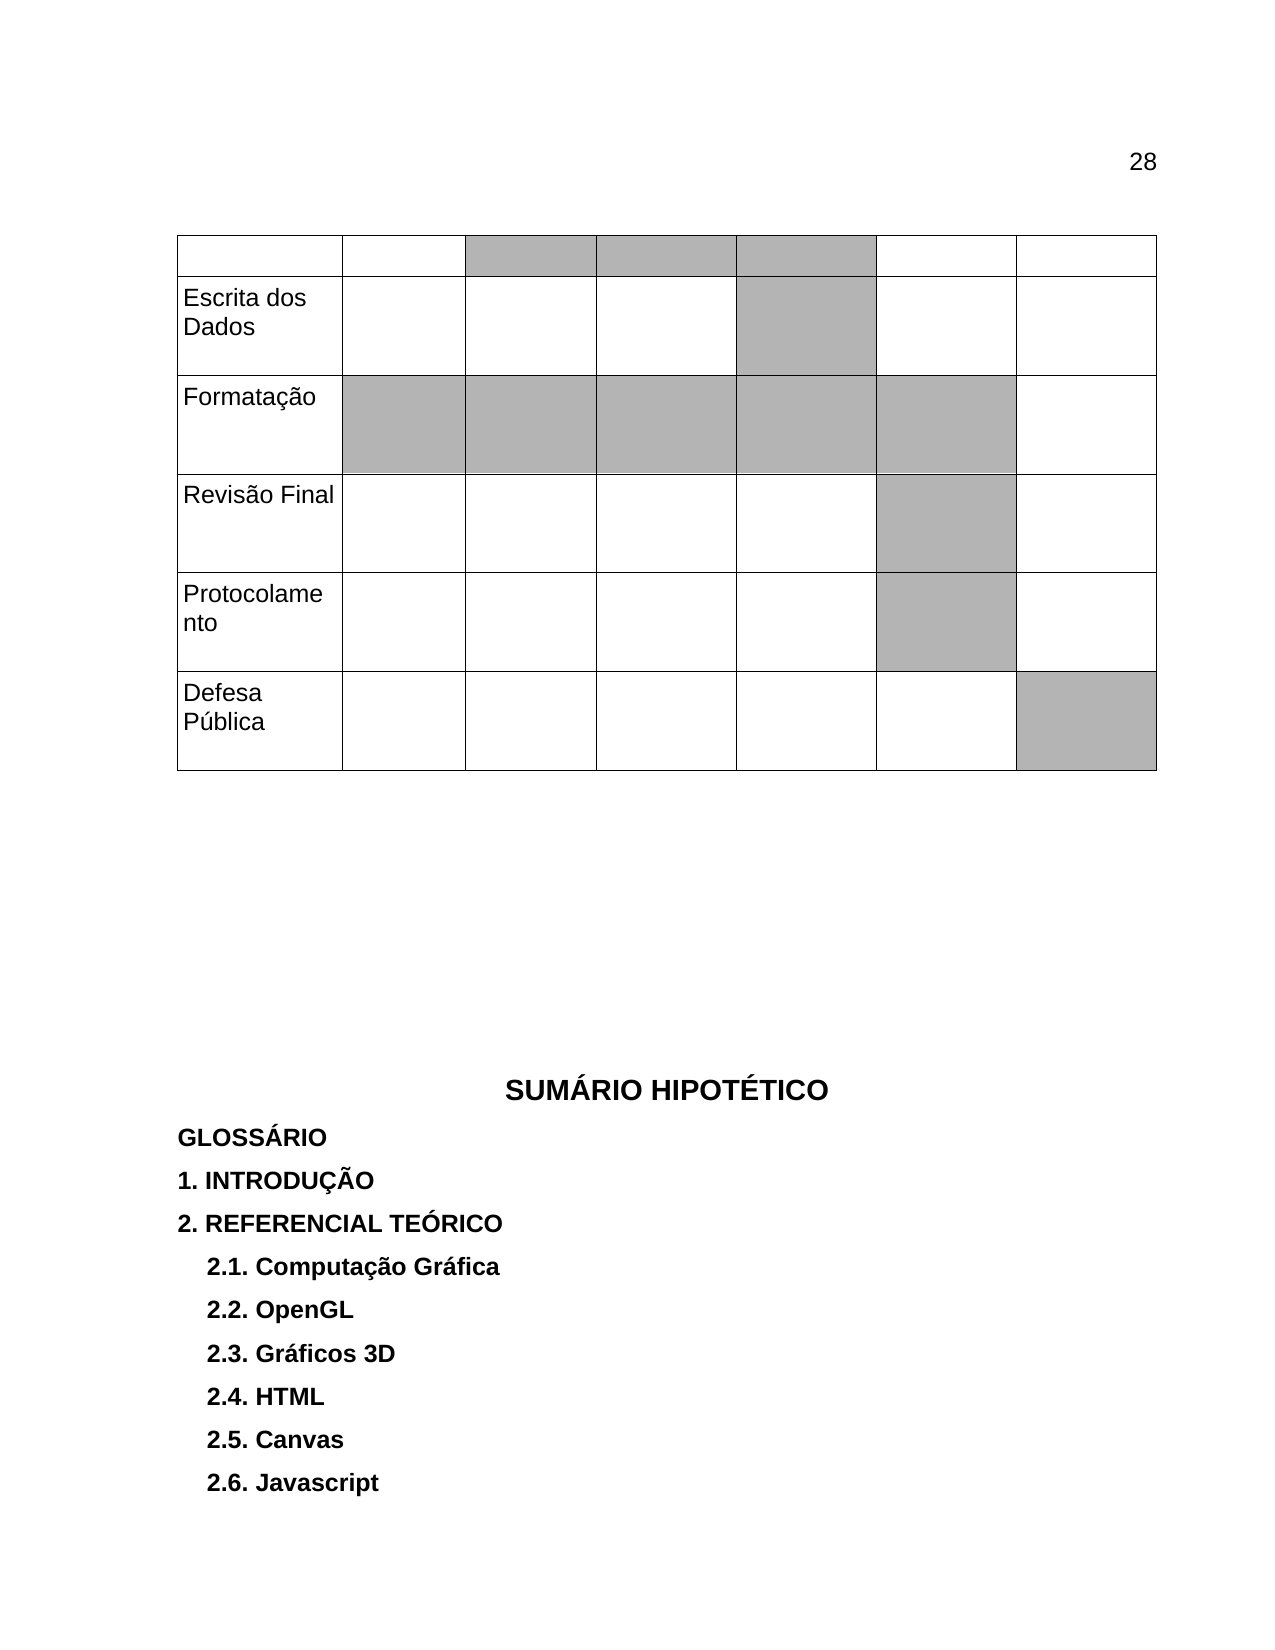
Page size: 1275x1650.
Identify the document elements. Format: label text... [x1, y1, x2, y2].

table_cell Defesa Pública [178, 672, 342, 770]
table_cell [1017, 376, 1156, 473]
table_cell [737, 475, 876, 572]
table_cell [343, 376, 465, 473]
table_cell [466, 376, 596, 473]
table_cell [737, 236, 876, 276]
table_cell [877, 475, 1016, 572]
table_cell [597, 672, 736, 770]
table_cell [597, 573, 736, 671]
table_cell [737, 573, 876, 671]
table_cell Formatação [178, 376, 342, 473]
table_cell [877, 376, 1016, 473]
table_cell [737, 376, 876, 473]
text 2.4. HTML [207, 1382, 1157, 1410]
text 2.5. Canvas [207, 1425, 1157, 1453]
table_cell [343, 573, 465, 671]
subtitle SUMÁRIO HIPOTÉTICO [177, 1073, 1157, 1106]
table_cell [1017, 573, 1156, 671]
table_cell Protocolamento [178, 573, 342, 671]
table_cell Escrita dos Dados [178, 277, 342, 375]
table_cell [343, 475, 465, 572]
table_cell [737, 277, 876, 375]
table_cell [1017, 236, 1156, 276]
table_cell [877, 672, 1016, 770]
text 2.2. OpenGL [207, 1295, 1157, 1324]
table_cell [597, 236, 736, 276]
table_cell [1017, 672, 1156, 770]
table_cell Revisão Final [178, 475, 342, 572]
table_cell [877, 236, 1016, 276]
table_cell [466, 236, 596, 276]
table_cell [343, 672, 465, 770]
table_cell [877, 277, 1016, 375]
table_cell [597, 376, 736, 473]
text 2.1. Computação Gráfica [207, 1252, 1157, 1281]
table_cell [1017, 475, 1156, 572]
text GLOSSÁRIO [177, 1123, 1157, 1152]
text 2.6. Javascript [207, 1468, 1157, 1497]
text 1. INTRODUÇÃO [177, 1166, 1157, 1195]
table_cell [1017, 277, 1156, 375]
table_cell [737, 672, 876, 770]
table_cell [466, 573, 596, 671]
table_cell [466, 475, 596, 572]
table_cell [466, 672, 596, 770]
table_cell [343, 277, 465, 375]
table_cell [597, 277, 736, 375]
text 2. REFERENCIAL TEÓRICO [177, 1209, 1157, 1238]
table_cell [178, 236, 342, 276]
table_cell [597, 475, 736, 572]
table_cell [877, 573, 1016, 671]
table_cell [343, 236, 465, 276]
table_cell [466, 277, 596, 375]
text 2.3. Gráficos 3D [207, 1338, 1157, 1367]
